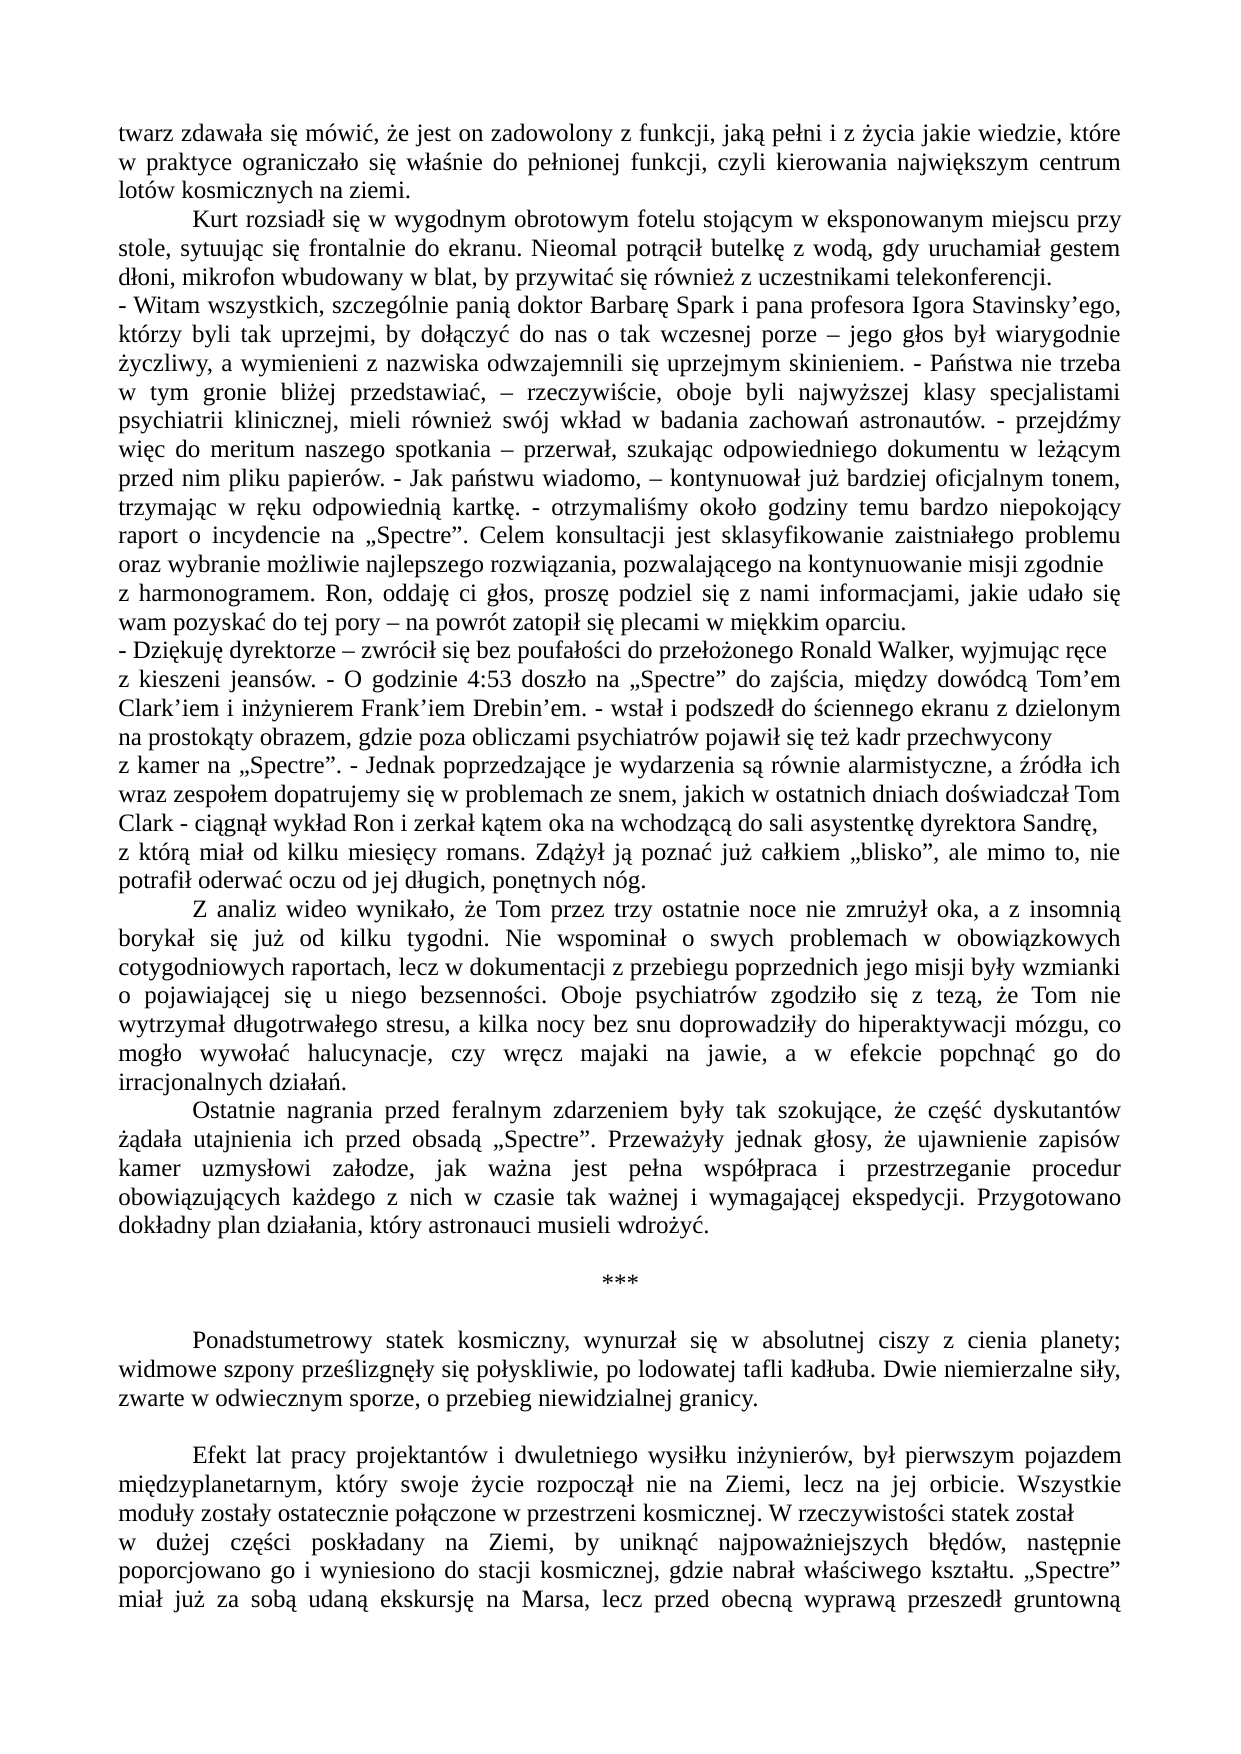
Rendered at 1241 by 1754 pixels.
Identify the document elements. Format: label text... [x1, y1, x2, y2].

text - Dziękuję dyrektorze – zwrócił się bez poufałości do przełożonego Ronald Walker, wyjmując ręce [118, 636, 1122, 664]
text *** [118, 1268, 1122, 1297]
text twarz zdawała się mówić, że jest on zadowolony z funkcji, jaką pełni i z życia jakie wiedzie, które w praktyce ograniczało się właśnie do pełnionej funkcji, czyli kierowania największym centrum lotów kosmicznych na ziemi. [118, 118, 1122, 204]
text z harmonogramem. Ron, oddaję ci głos, proszę podziel się z nami informacjami, jakie udało się wam pozyskać do tej pory – na powrót zatopił się plecami w miękkim oparciu. [118, 578, 1122, 636]
text - Witam wszystkich, szczególnie panią doktor Barbarę Spark i pana profesora Igora Stavinsky’ego, którzy byli tak uprzejmi, by dołączyć do nas o tak wczesnej porze – jego głos był wiarygodnie życzliwy, a wymienieni z nazwiska odwzajemnili się uprzejmym skinieniem. - Państwa nie trzeba w tym gronie bliżej przedstawiać, – rzeczywiście, oboje byli najwyższej klasy specjalistami psychiatrii klinicznej, mieli również swój wkład w badania zachowań astronautów. - przejdźmy więc do meritum naszego spotkania – przerwał, szukając odpowiedniego dokumentu w leżącym przed nim pliku papierów. - Jak państwu wiadomo, – kontynuował już bardziej oficjalnym tonem, trzymając w ręku odpowiednią kartkę. - otrzymaliśmy około godziny temu bardzo niepokojący raport o incydencie na „Spectre”. Celem konsultacji jest sklasyfikowanie zaistniałego problemu oraz wybranie możliwie najlepszego rozwiązania, pozwalającego na kontynuowanie misji zgodnie [118, 291, 1122, 578]
text z kieszeni jeansów. - O godzinie 4:53 doszło na „Spectre” do zajścia, między dowódcą Tom’em Clark’iem i inżynierem Frank’iem Drebin’em. - wstał i podszedł do ściennego ekranu z dzielonym na prostokąty obrazem, gdzie poza obliczami psychiatrów pojawił się też kadr przechwycony [118, 664, 1122, 751]
text z którą miał od kilku miesięcy romans. Zdążył ją poznać już całkiem „blisko”, ale mimo to, nie potrafił oderwać oczu od jej długich, ponętnych nóg. [118, 837, 1122, 894]
text Ostatnie nagrania przed feralnym zdarzeniem były tak szokujące, że część dyskutantów żądała utajnienia ich przed obsadą „Spectre”. Przeważyły jednak głosy, że ujawnienie zapisów kamer uzmysłowi załodze, jak ważna jest pełna współpraca i przestrzeganie procedur obowiązujących każdego z nich w czasie tak ważnej i wymagającej ekspedycji. Przygotowano dokładny plan działania, który astronauci musieli wdrożyć. [118, 1096, 1122, 1239]
text Efekt lat pracy projektantów i dwuletniego wysiłku inżynierów, był pierwszym pojazdem międzyplanetarnym, który swoje życie rozpoczął nie na Ziemi, lecz na jej orbicie. Wszystkie moduły zostały ostatecznie połączone w przestrzeni kosmicznej. W rzeczywistości statek został [118, 1441, 1122, 1527]
text Ponadstumetrowy statek kosmiczny, wynurzał się w absolutnej ciszy z cienia planety; widmowe szpony prześlizgnęły się połyskliwie, po lodowatej tafli kadłuba. Dwie niemierzalne siły, zwarte w odwiecznym sporze, o przebieg niewidzialnej granicy. [118, 1326, 1122, 1412]
text Kurt rozsiadł się w wygodnym obrotowym fotelu stojącym w eksponowanym miejscu przy stole, sytuując się frontalnie do ekranu. Nieomal potrącił butelkę z wodą, gdy uruchamiał gestem dłoni, mikrofon wbudowany w blat, by przywitać się również z uczestnikami telekonferencji. [118, 204, 1122, 291]
text Z analiz wideo wynikało, że Tom przez trzy ostatnie noce nie zmrużył oka, a z insomnią borykał się już od kilku tygodni. Nie wspominał o swych problemach w obowiązkowych cotygodniowych raportach, lecz w dokumentacji z przebiegu poprzednich jego misji były wzmianki o pojawiającej się u niego bezsenności. Oboje psychiatrów zgodziło się z tezą, że Tom nie wytrzymał długotrwałego stresu, a kilka nocy bez snu doprowadziły do hiperaktywacji mózgu, co mogło wywołać halucynacje, czy wręcz majaki na jawie, a w efekcie popchnąć go do irracjonalnych działań. [118, 894, 1122, 1096]
text z kamer na „Spectre”. - Jednak poprzedzające je wydarzenia są równie alarmistyczne, a źródła ich wraz zespołem dopatrujemy się w problemach ze snem, jakich w ostatnich dniach doświadczał Tom Clark - ciągnął wykład Ron i zerkał kątem oka na wchodzącą do sali asystentkę dyrektora Sandrę, [118, 751, 1122, 837]
text w dużej części poskładany na Ziemi, by uniknąć najpoważniejszych błędów, następnie poporcjowano go i wyniesiono do stacji kosmicznej, gdzie nabrał właściwego kształtu. „Spectre” miał już za sobą udaną ekskursję na Marsa, lecz przed obecną wyprawą przeszedł gruntowną [118, 1527, 1122, 1613]
